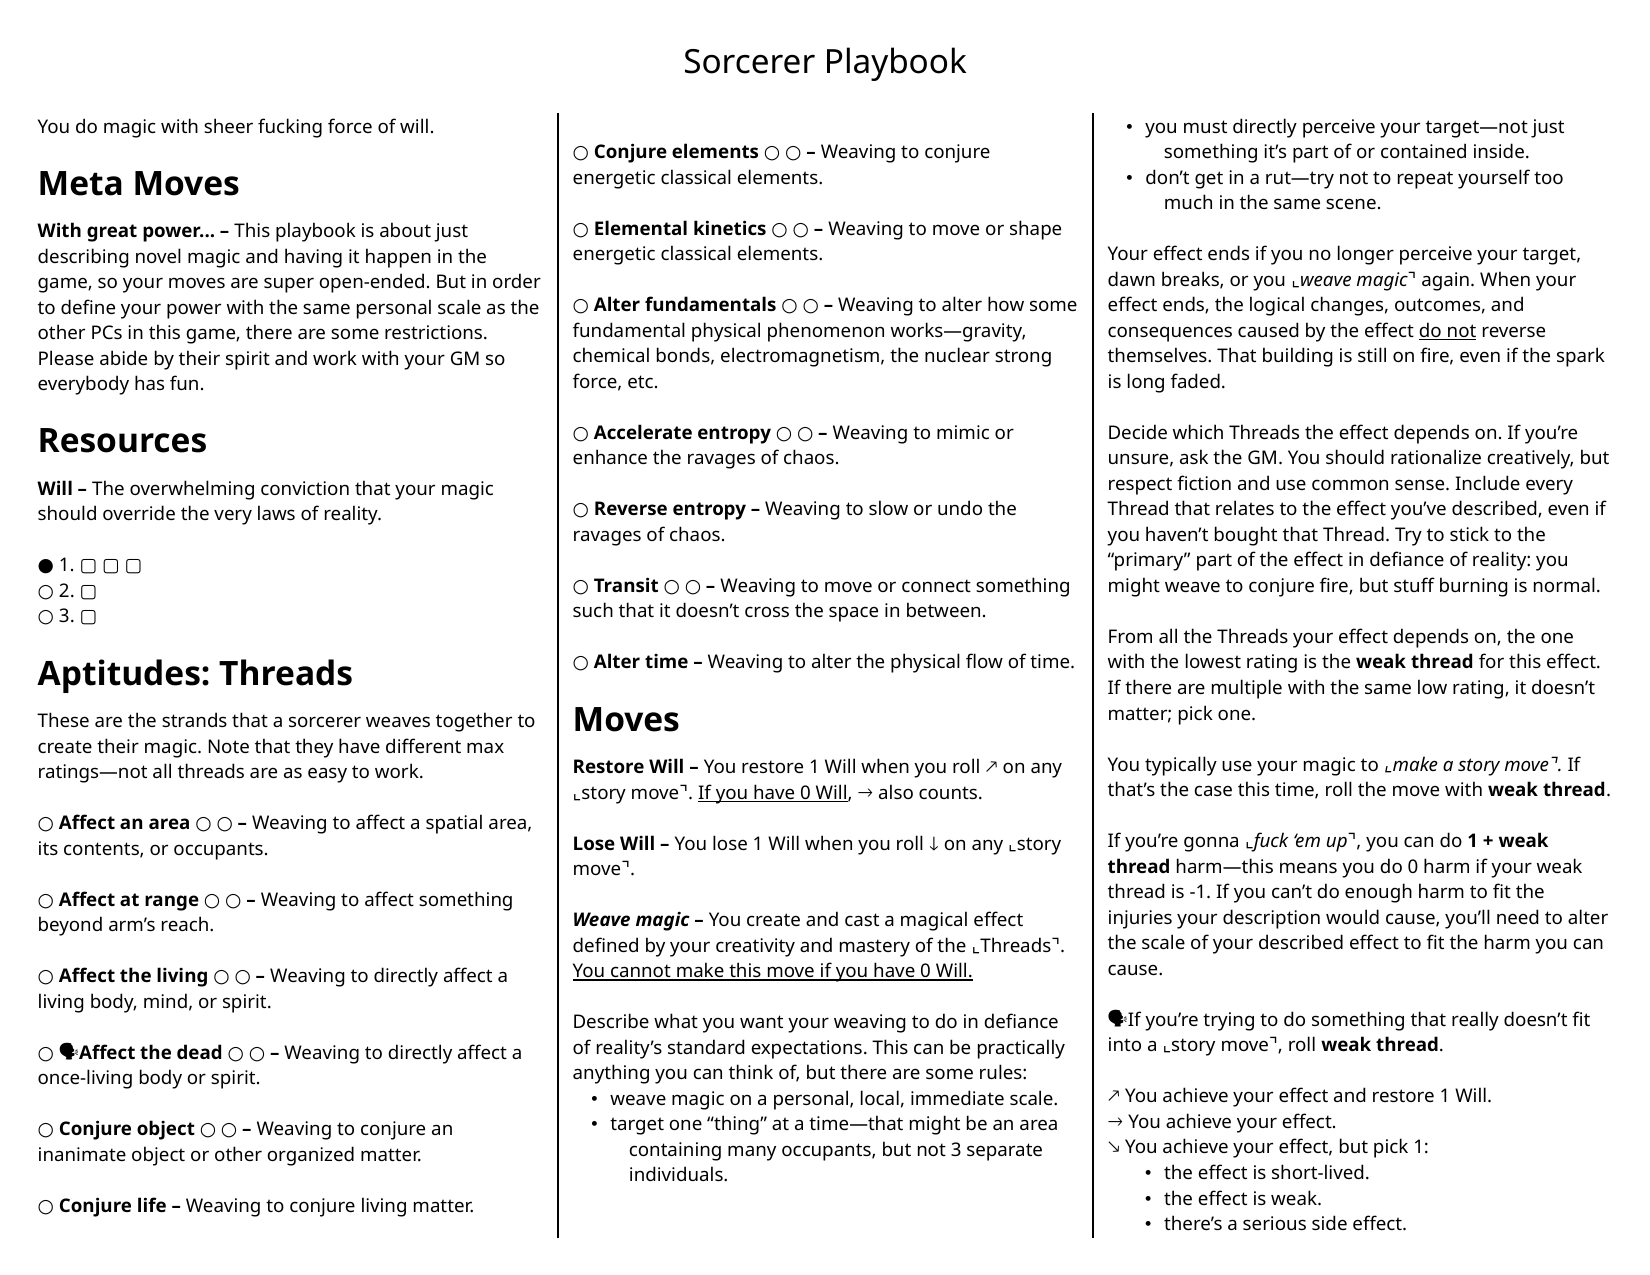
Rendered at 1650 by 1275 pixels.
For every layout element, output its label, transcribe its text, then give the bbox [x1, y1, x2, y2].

text Will – The overwhelming conviction that your magic should override the very laws of reality. [37, 475, 542, 526]
subtitle Moves [572, 695, 1077, 741]
text These are the strands that a sorcerer weaves together to create their magic. Note that they have different max ratings—not all threads are as easy to work. [37, 707, 542, 784]
text With great power... – This playbook is about just describing novel magic and having it happen in the game, so your moves are super open-ended. But in order to define your power with the same personal scale as the other PCs in this game, there are some restrictions. Please abide by their spirit and work with your GM so everybody has fun. [37, 217, 542, 396]
text ○ Reverse entropy – Weaving to slow or undo the ravages of chaos. [572, 496, 1077, 547]
text ○ Accelerate entropy ○ ○ – Weaving to mimic or enhance the ravages of chaos. [572, 419, 1077, 470]
text Decide which Threads the effect depends on. If you’re unsure, ask the GM. You should rationalize creatively, but respect fiction and use common sense. Include every Thread that relates to the effect you’ve described, even if you haven’t bought that Thread. Try to stick to the “primary” part of the effect in defiance of reality: you might weave to conjure fire, but stuff burning is normal. [1107, 419, 1612, 598]
text ○ Affect the living ○ ○ – Weaving to directly affect a living body, mind, or spirit. [37, 963, 542, 1014]
list you must directly perceive your target—not just something it’s part of or contained inside. [1126, 113, 1612, 164]
text ○ Conjure life – Weaving to conjure living matter. [37, 1192, 542, 1218]
text ○ Alter fundamentals ○ ○ – Weaving to alter how some fundamental physical phenomenon works—gravity, chemical bonds, electromagnetism, the nuclear strong force, etc. [572, 292, 1077, 394]
text 🡕 You achieve your effect and restore 1 Will. [1107, 1083, 1612, 1108]
text Restore Will – You restore 1 Will when you roll 🡕 on any ⌞story move⌝. If you have 0 Will, 🡒 also counts. [572, 753, 1077, 804]
text ○ 2. ▢ [37, 577, 542, 603]
text ○ 🗣Affect the dead ○ ○ – Weaving to directly affect a once-living body or spirit. [37, 1039, 542, 1090]
text You typically use your magic to ⌞make a story move⌝. If that’s the case this time, roll the move with weak thread. [1107, 751, 1612, 802]
text From all the Threads your effect depends on, the one with the lowest rating is the weak thread for this effect. If there are multiple with the same low rating, it doesn’t matter; pick one. [1107, 623, 1612, 725]
text ● 1. ▢ ▢ ▢ [37, 552, 542, 577]
list there’s a serious side effect. [1145, 1210, 1612, 1236]
text You do magic with sheer fucking force of will. [37, 113, 542, 138]
subtitle Meta Moves [37, 159, 542, 205]
text ○ Affect an area ○ ○ – Weaving to affect a spatial area, its contents, or occupants. [37, 809, 542, 861]
text 🡒 You achieve your effect. [1107, 1108, 1612, 1134]
text Weave magic – You create and cast a magical effect defined by your creativity and mastery of the ⌞Threads⌝. You cannot make this move if you have 0 Will. [572, 907, 1077, 983]
list the effect is short-lived. [1145, 1159, 1612, 1185]
text ○ Conjure elements ○ ○ – Weaving to conjure energetic classical elements. [572, 138, 1077, 189]
text Describe what you want your weaving to do in defiance of reality’s standard expectations. This can be practically anything you can think of, but there are some rules: [572, 1009, 1077, 1085]
subtitle Aptitudes: Threads [37, 649, 542, 695]
text ○ Transit ○ ○ – Weaving to move or connect something such that it doesn’t cross the space in between. [572, 572, 1077, 623]
text 🡖 You achieve your effect, but pick 1: [1107, 1134, 1612, 1159]
text If you’re gonna ⌞fuck ‘em up⌝, you can do 1 + weak thread harm—this means you do 0 harm if your weak thread is -1. If you can’t do enough harm to fit the injuries your description would cause, you’ll need to alter the scale of your described effect to fit the harm you can cause. [1107, 827, 1612, 981]
list the effect is weak. [1145, 1185, 1612, 1210]
text ○ Alter time – Weaving to alter the physical flow of time. [572, 649, 1077, 674]
list don’t get in a rut—try not to repeat yourself too much in the same scene. [1126, 164, 1612, 215]
text ○ Conjure object ○ ○ – Weaving to conjure an inanimate object or other organized matter. [37, 1116, 542, 1167]
text Your effect ends if you no longer perceive your target, dawn breaks, or you ⌞weave magic⌝ again. When your effect ends, the logical changes, outcomes, and consequences caused by the effect do not reverse themselves. That building is still on fire, even if the spark is long faded. [1107, 241, 1612, 394]
text Lose Will – You lose 1 Will when you roll 🡓 on any ⌞story move⌝. [572, 830, 1077, 881]
text ○ Elemental kinetics ○ ○ – Weaving to move or shape energetic classical elements. [572, 215, 1077, 266]
subtitle Resources [37, 417, 542, 463]
list weave magic on a personal, local, immediate scale. [591, 1085, 1077, 1111]
text ○ Affect at range ○ ○ – Weaving to affect something beyond arm’s reach. [37, 886, 542, 937]
text 🗣If you’re trying to do something that really doesn’t fit into a ⌞story move⌝, roll weak thread. [1107, 1006, 1612, 1057]
text ○ 3. ▢ [37, 603, 542, 628]
list target one “thing” at a time—that might be an area containing many occupants, but not 3 separate individuals. [591, 1111, 1077, 1187]
